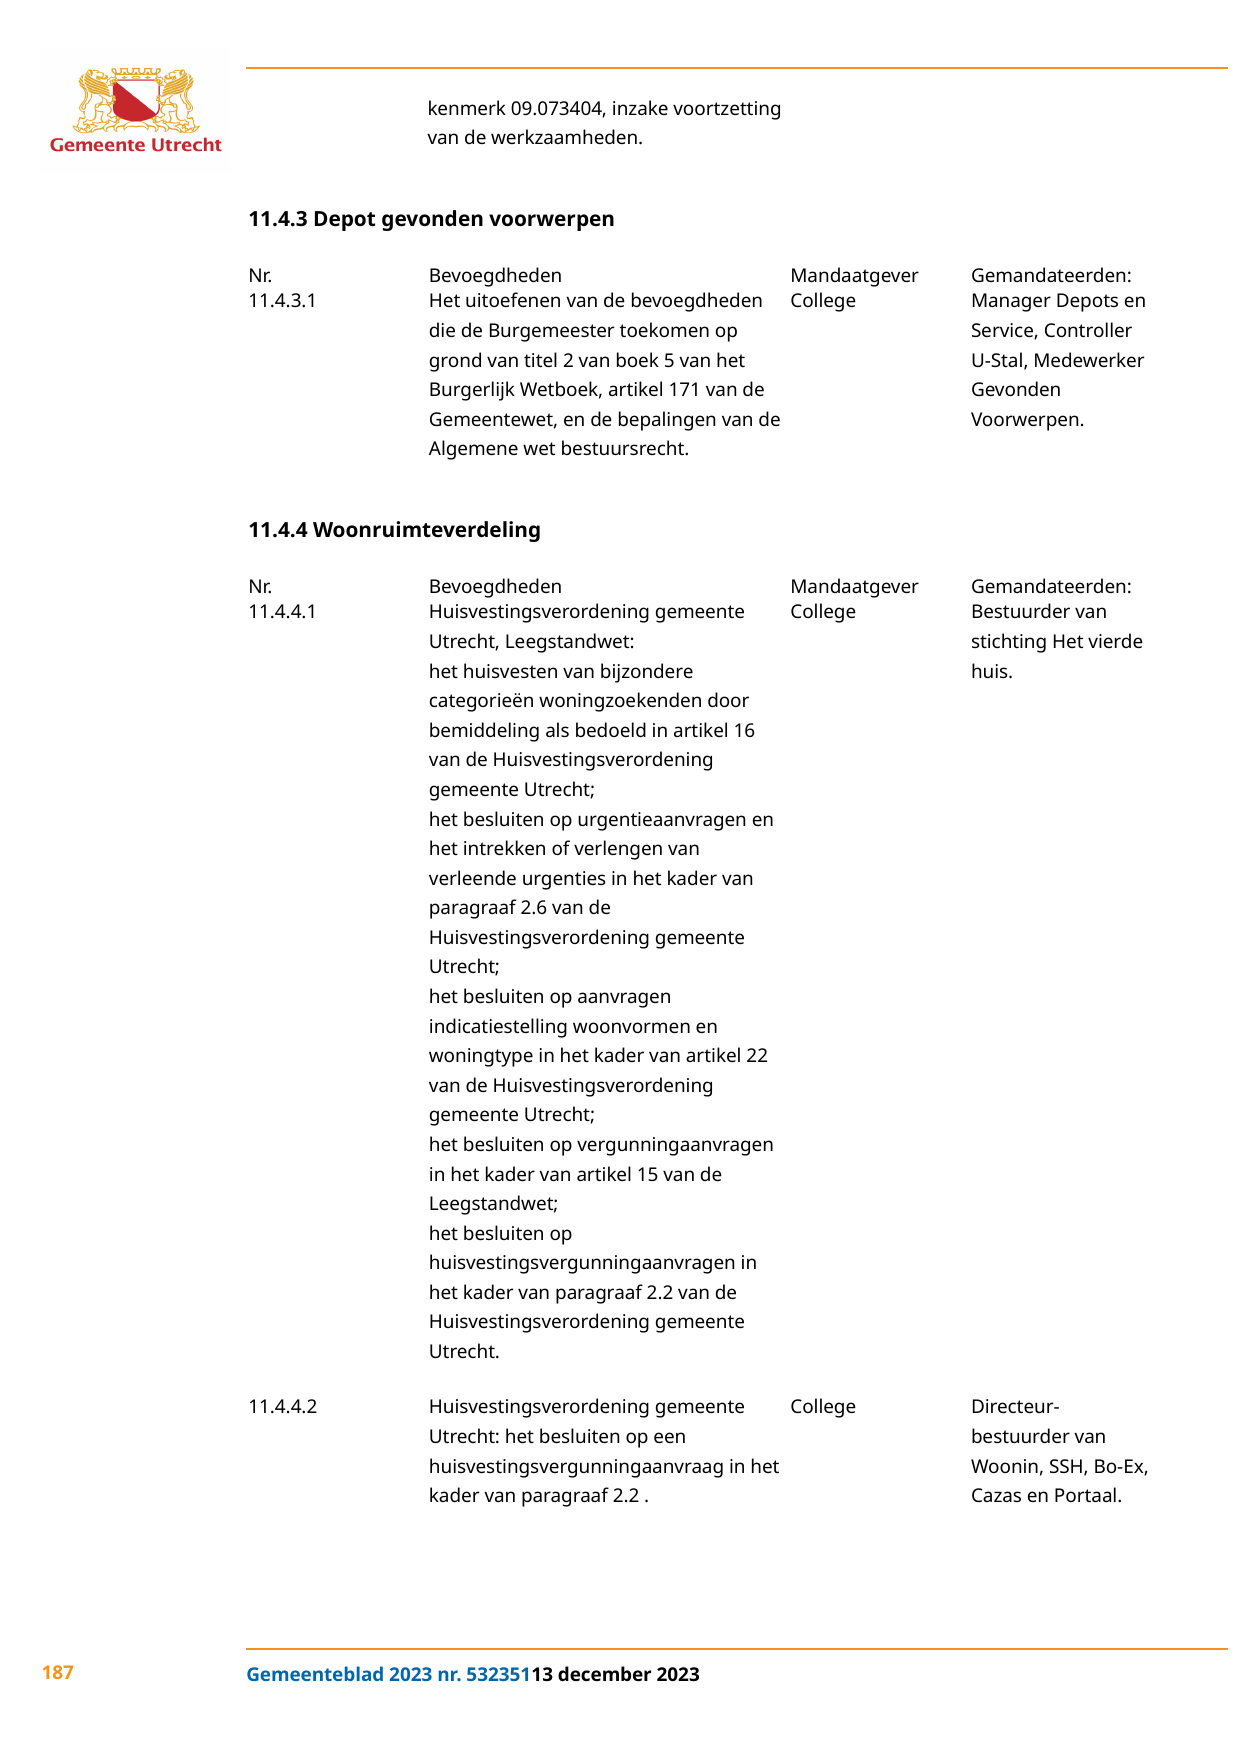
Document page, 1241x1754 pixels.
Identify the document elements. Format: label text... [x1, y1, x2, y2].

table_cell [965, 95, 1152, 150]
table_cell College [790, 288, 971, 461]
table_cell Directeur-bestuurder van Woonin, SSH, Bo-Ex, Cazas en Portaal. [971, 1394, 1152, 1508]
table_header Mandaatgever [790, 573, 971, 599]
text 11.4.3 Depot gevonden voorwerpen [248, 204, 1152, 232]
table_cell [786, 95, 965, 150]
table_cell Huisvestingsverordening gemeente Utrecht: het besluiten op een huisvestingsvergunningaanvraag in het kader van paragraaf 2.2 . [429, 1394, 790, 1508]
table_header Bevoegdheden [429, 262, 790, 288]
table_header Nr. [248, 573, 429, 599]
table_cell Huisvestingsverordening gemeente Utrecht, Leegstandwet: het huisvesten van bijzondere categorieën woningzoekenden door bemiddeling als bedoeld in artikel 16 van de Huisvestingsverordening gemeente Utrecht; het besluiten op urgentieaanvragen en het intrekken of verlengen van verleende urgenties in het kader van paragraaf 2.6 van de Huisvestingsverordening gemeente Utrecht; het besluiten op aanvragen indicatiestelling woonvormen en woningtype in het kader van artikel 22 van de Huisvestingsverordening gemeente Utrecht; het besluiten op vergunningaanvragen in het kader van artikel 15 van de Leegstandwet; het besluiten op huisvestingsvergunningaanvragen in het kader van paragraaf 2.2 van de Huisvestingsverordening gemeente Utrecht. [429, 599, 790, 1394]
table_cell College [790, 1394, 971, 1508]
table_cell Het uitoefenen van de bevoegdheden die de Burgemeester toekomen op grond van titel 2 van boek 5 van het Burgerlijk Wetboek, artikel 171 van de Gemeentewet, en de bepalingen van de Algemene wet bestuursrecht. [429, 288, 790, 461]
table_cell Bestuurder van stichting Het vierde huis. [971, 599, 1152, 1394]
table_cell Manager Depots en Service, Controller U-Stal, Medewerker Gevonden Voorwerpen. [971, 288, 1152, 461]
table_cell 11.4.4.1 [248, 599, 429, 1394]
table_header Gemandateerden: [971, 262, 1152, 288]
table_header Bevoegdheden [429, 573, 790, 599]
table_cell [248, 95, 427, 150]
picture [41, 47, 231, 172]
table_cell 11.4.4.2 [248, 1394, 429, 1508]
table_header Gemandateerden: [971, 573, 1152, 599]
table_cell College [790, 599, 971, 1394]
table_header Mandaatgever [790, 262, 971, 288]
table_header Nr. [248, 262, 429, 288]
table_cell kenmerk 09.073404, inzake voortzetting van de werkzaamheden. [427, 95, 786, 150]
table_cell 11.4.3.1 [248, 288, 429, 461]
text 11.4.4 Woonruimteverdeling [248, 515, 1152, 543]
